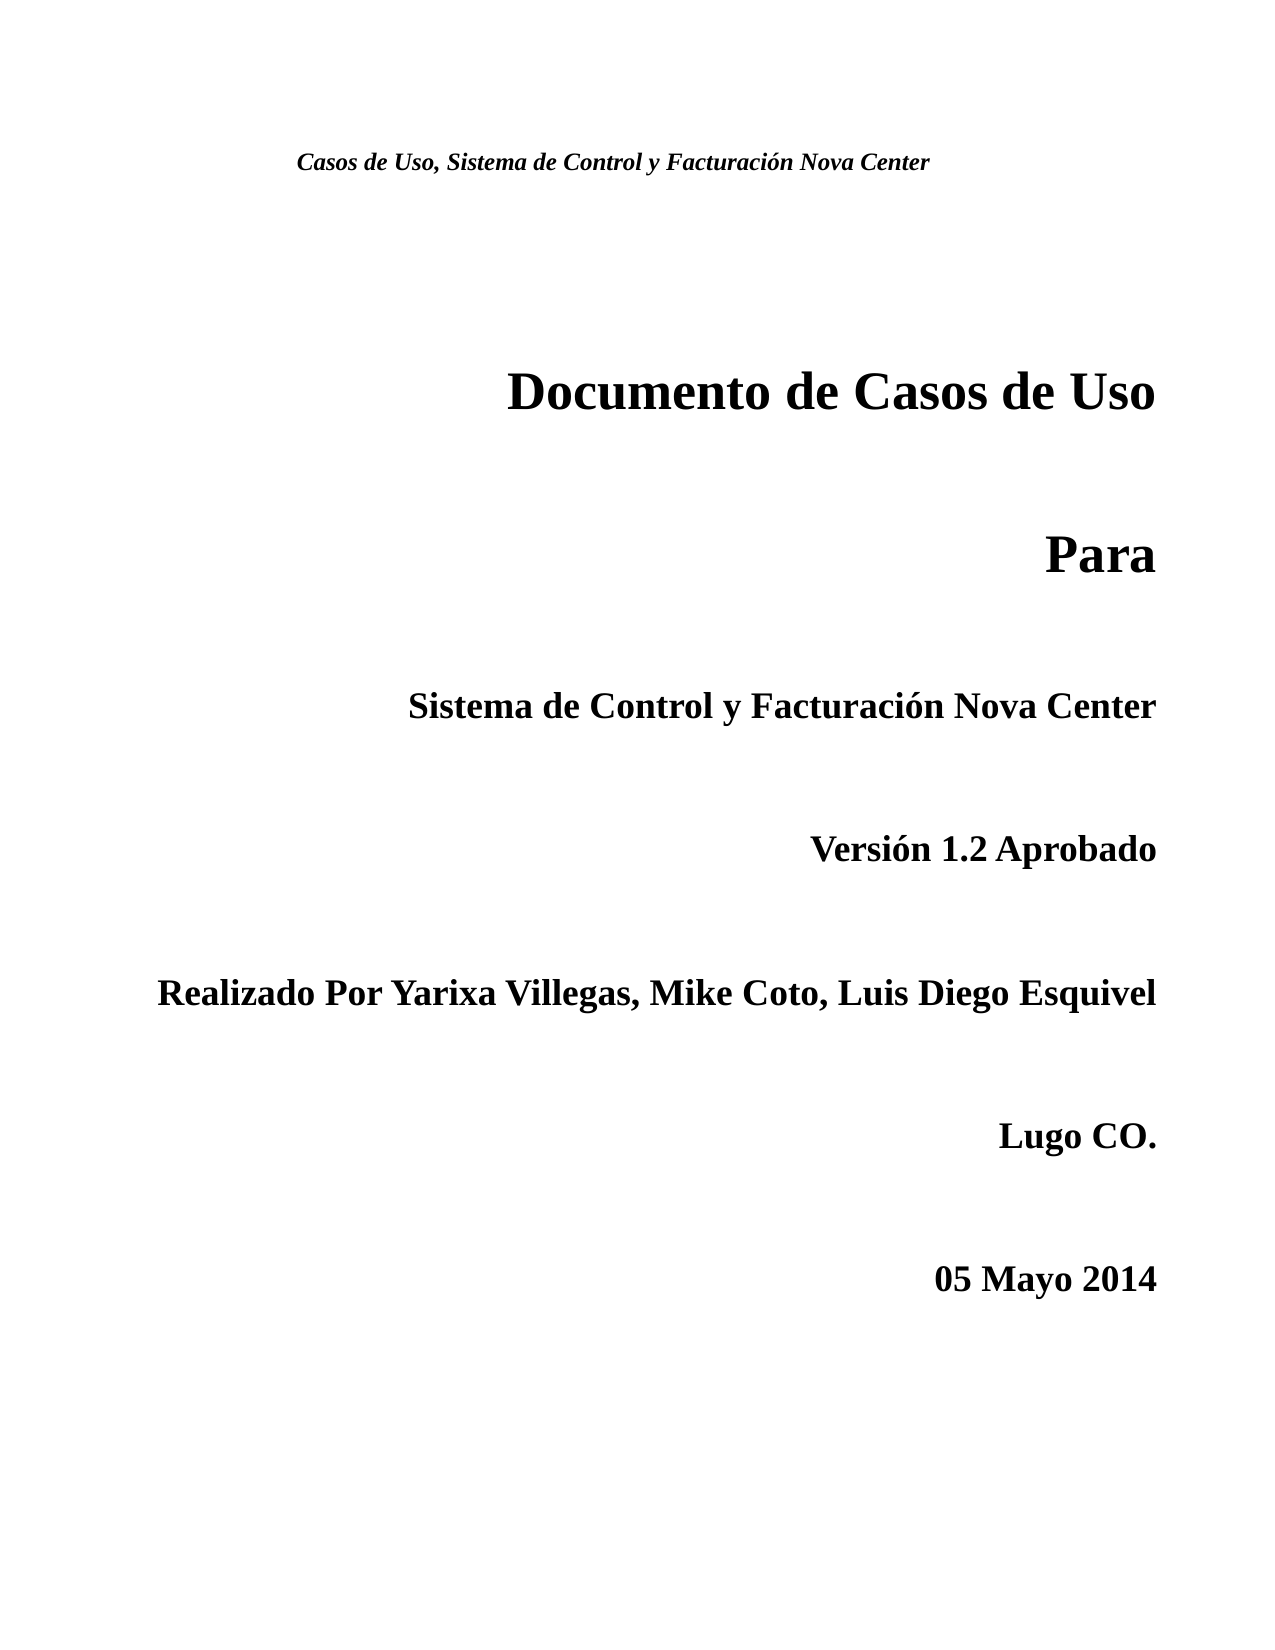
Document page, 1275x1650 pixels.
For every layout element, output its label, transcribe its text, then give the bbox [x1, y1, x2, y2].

text Versión 1.2 Aprobado [118, 827, 1157, 870]
text Realizado Por Yarixa Villegas, Mike Coto, Luis Diego Esquivel [118, 970, 1157, 1013]
text Para [118, 521, 1157, 584]
text Documento de Casos de Uso [118, 359, 1157, 421]
text Sistema de Control y Facturación Nova Center [118, 684, 1157, 727]
text Lugo CO. [118, 1113, 1157, 1156]
text 05 Mayo 2014 [118, 1256, 1157, 1299]
